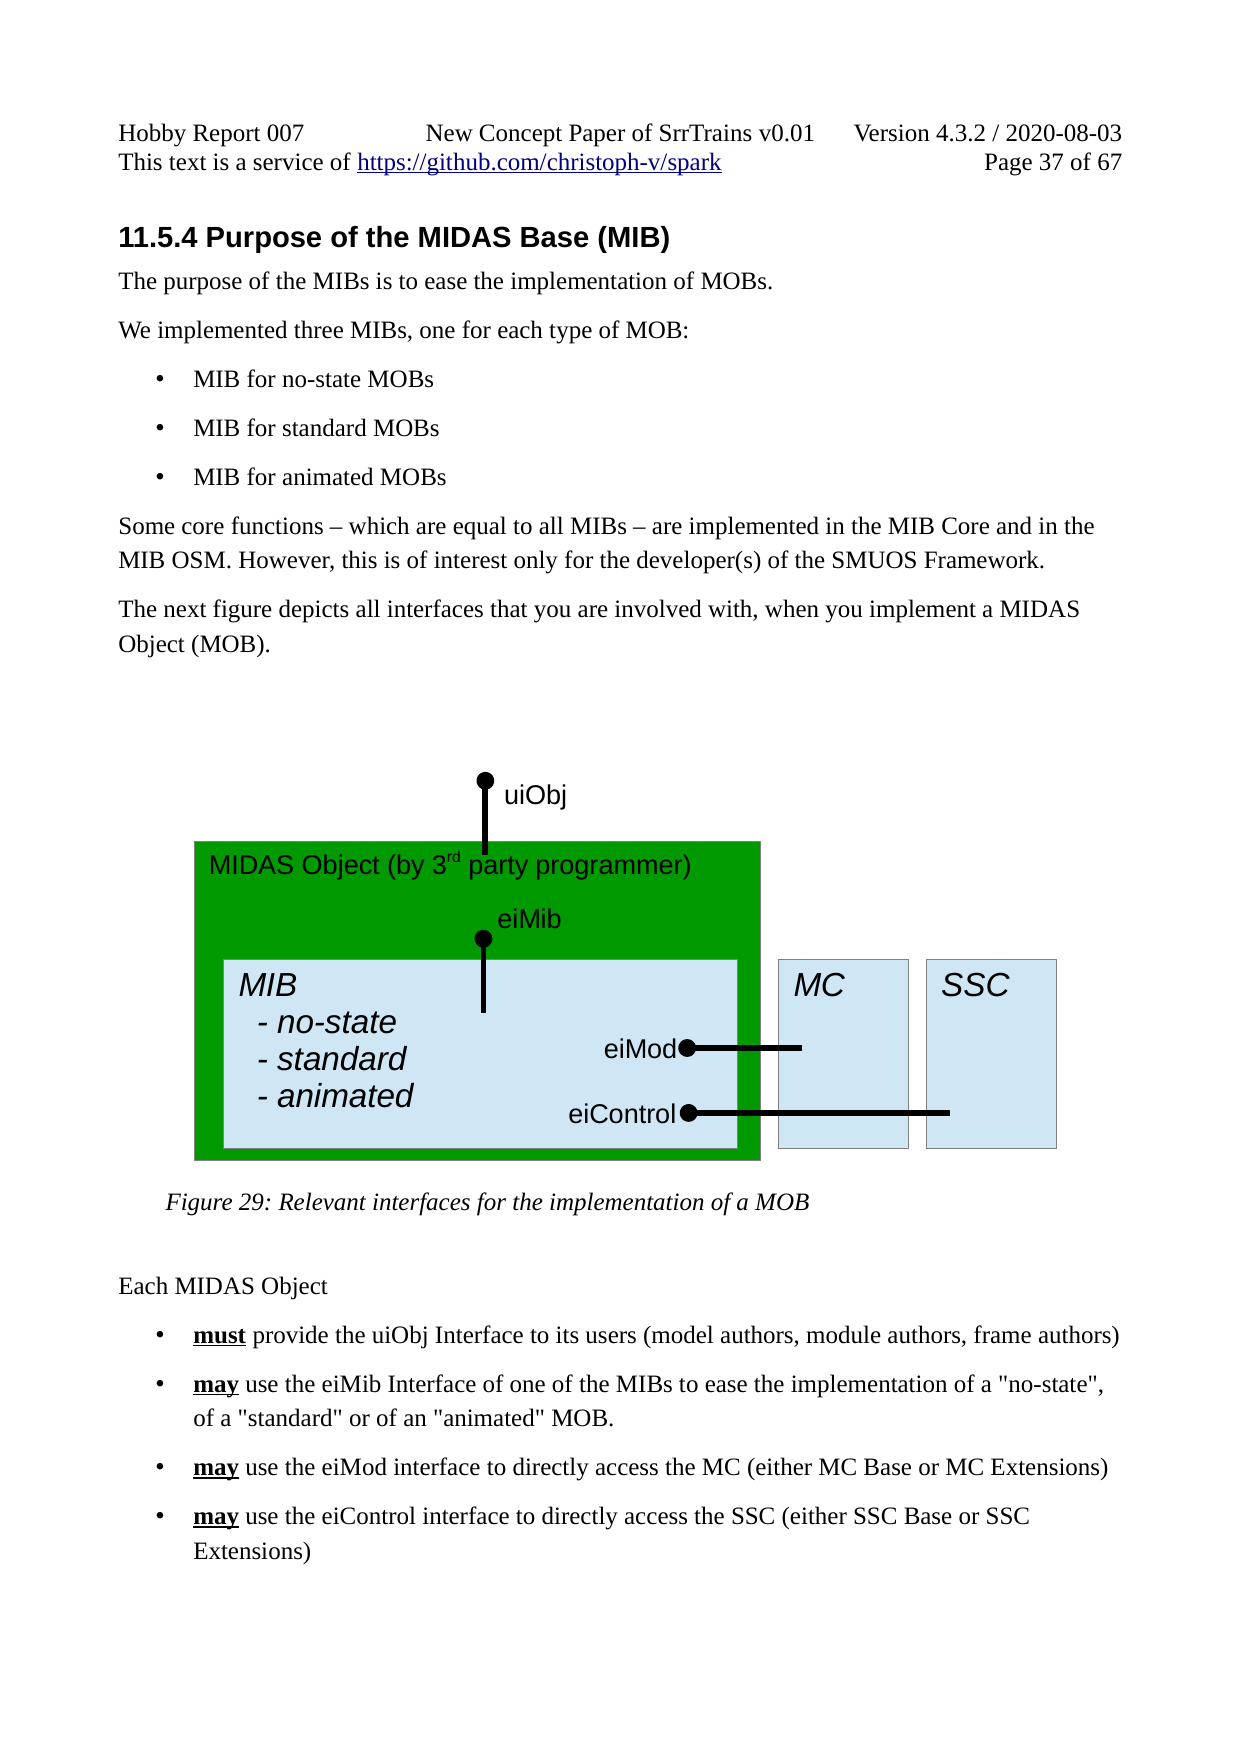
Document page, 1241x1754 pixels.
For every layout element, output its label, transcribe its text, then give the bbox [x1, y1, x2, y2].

list may use the eiControl interface to directly access the SSC (either SSC Base or SSC Extensions) [156, 1501, 1122, 1565]
list may use the eiMib Interface of one of the MIBs to ease the implementation of a "no-state", of a "standard" or of an "animated" MOB. [156, 1369, 1122, 1432]
text We implemented three MIBs, one for each type of MOB: [118, 315, 1122, 343]
list may use the eiMod interface to directly access the MC (either MC Base or MC Extensions) [156, 1452, 1122, 1481]
text Each MIDAS Object [118, 1271, 1122, 1299]
list must provide the uiObj Interface to its users (model authors, module authors, frame authors) [156, 1320, 1122, 1348]
text The purpose of the MIBs is to ease the implementation of MOBs. [118, 266, 1122, 294]
text Figure 29: Relevant interfaces for the implementation of a MOB [165, 740, 1068, 1216]
list MIB for animated MOBs [156, 462, 1122, 491]
list MIB for standard MOBs [156, 413, 1122, 442]
text Some core functions – which are equal to all MIBs – are implemented in the MIB Core and in the MIB OSM. However, this is of interest only for the developer(s) of the SMUOS Framework. [118, 511, 1122, 574]
list MIB for no-state MOBs [156, 364, 1122, 393]
text The next figure depicts all interfaces that you are involved with, when you implement a MIDAS Object (MOB). [118, 594, 1122, 658]
subtitle 11.5.4 Purpose of the MIDAS Base (MIB) [118, 220, 1122, 253]
